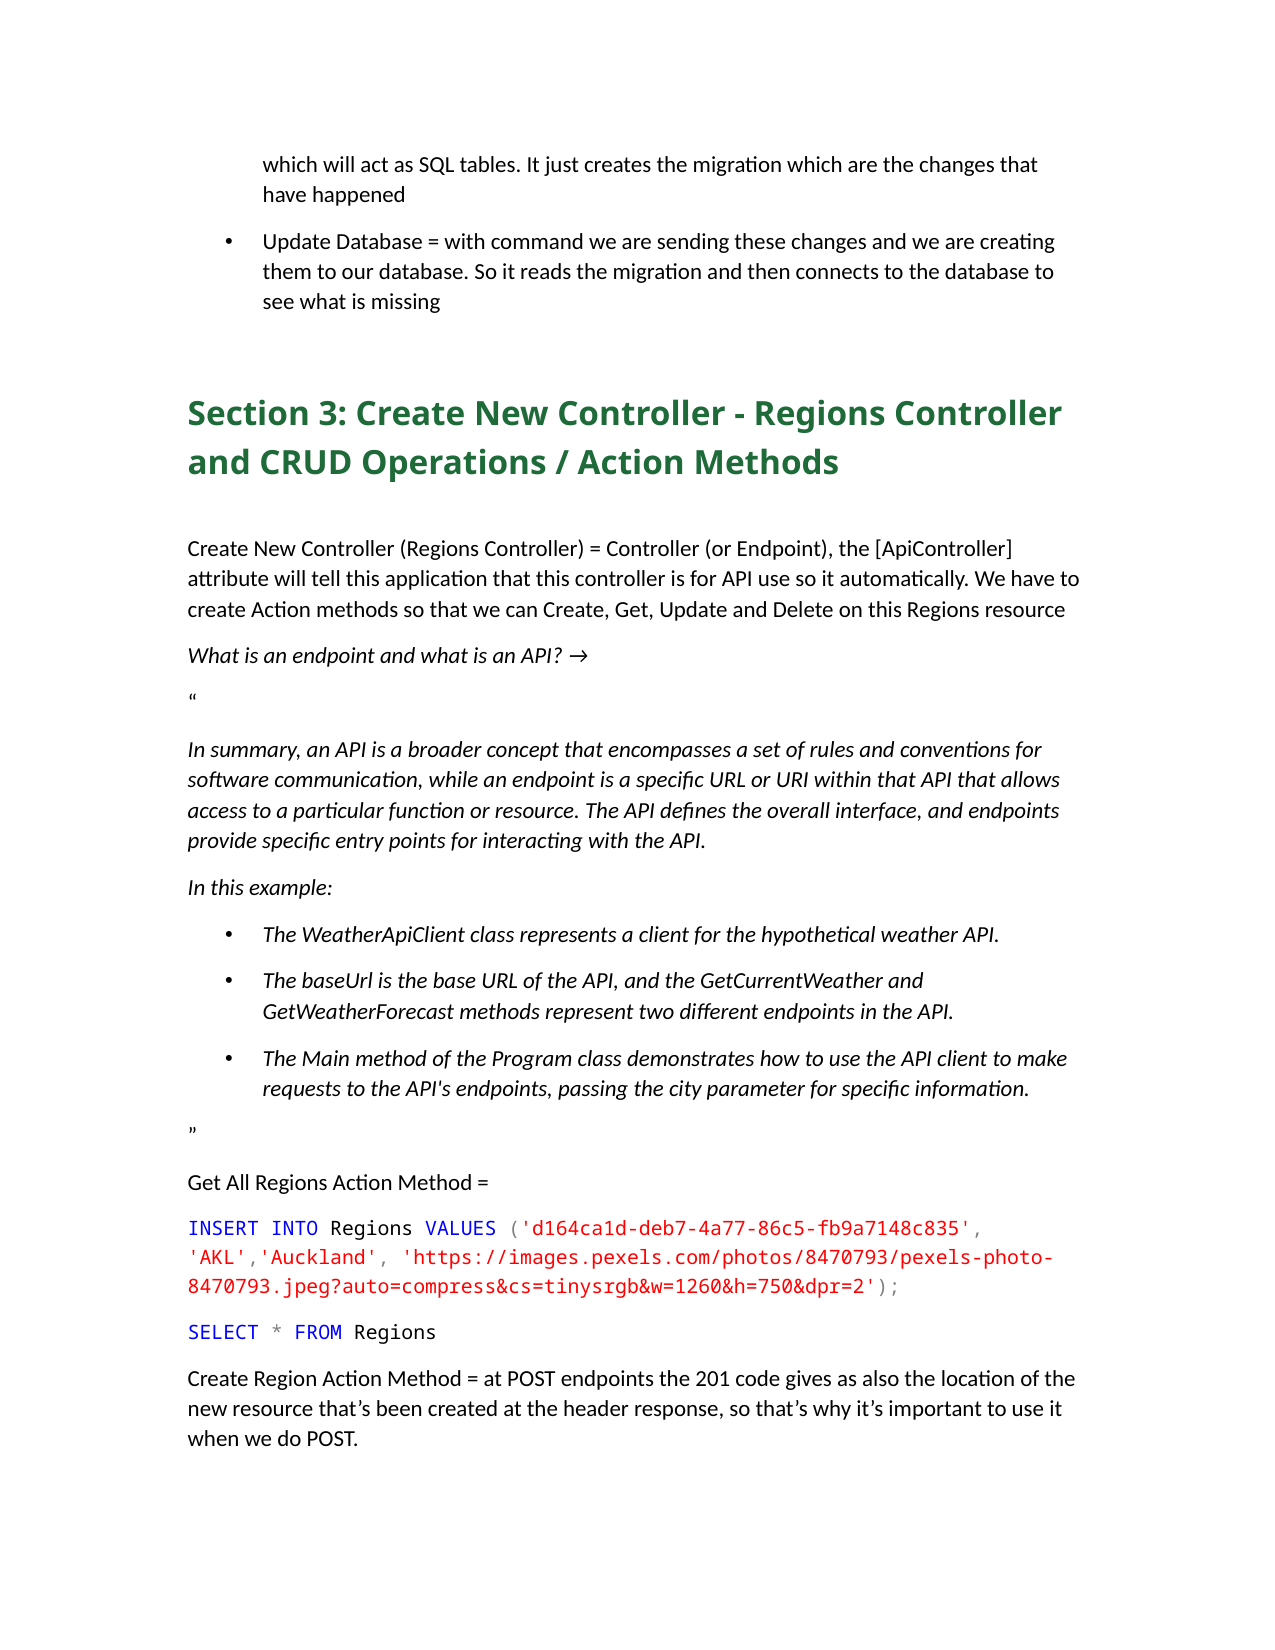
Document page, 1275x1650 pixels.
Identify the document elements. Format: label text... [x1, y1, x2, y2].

list Update Database = with command we are sending these changes and we are creating them to our database. So it reads the migration and then connects to the database to see what is missing [225, 227, 1087, 316]
list The baseUrl is the base URL of the API, and the GetCurrentWeather and GetWeatherForecast methods represent two different endpoints in the API. [225, 967, 1087, 1025]
list which will act as SQL tables. It just creates the migration which are the changes that have happened [225, 150, 1087, 208]
list The Main method of the Program class demonstrates how to use the API client to make requests to the API's endpoints, passing the city parameter for specific information. [225, 1044, 1087, 1102]
text INSERT INTO Regions VALUES ('d164ca1d-deb7-4a77-86c5-fb9a7148c835', 'AKL','Auckland', 'https://images.pexels.com/photos/8470793/pexels-photo-8470793.jpeg?auto=compress&cs=tinysrgb&w=1260&h=750&dpr=2'); [187, 1214, 1087, 1300]
text “ [187, 688, 1087, 717]
text Get All Regions Action Method = [187, 1168, 1087, 1196]
text Create Region Action Method = at POST endpoints the 201 code gives as also the location of the new resource that’s been created at the header response, so that’s why it’s important to use it when we do POST. [187, 1364, 1087, 1453]
text In summary, an API is a broader concept that encompasses a set of rules and conventions for software communication, while an endpoint is a specific URL or URI within that API that allows access to a particular function or resource. The API defines the overall interface, and endpoints provide specific entry points for interacting with the API. [187, 735, 1087, 854]
text SELECT * FROM Regions [187, 1318, 1087, 1345]
text Create New Controller (Regions Controller) = Controller (or Endpoint), the [ApiController] attribute will tell this application that this controller is for API use so it automatically. We have to create Action methods so that we can Create, Get, Update and Delete on this Regions resource [187, 534, 1087, 623]
text ” [187, 1121, 1087, 1149]
text What is an endpoint and what is an API? → [187, 642, 1087, 670]
text In this example: [187, 873, 1087, 901]
list The WeatherApiClient class represents a client for the hypothetical weather API. [225, 920, 1087, 948]
subtitle Section 3: Create New Controller - Regions Controller and CRUD Operations / Action Methods [187, 389, 1087, 484]
